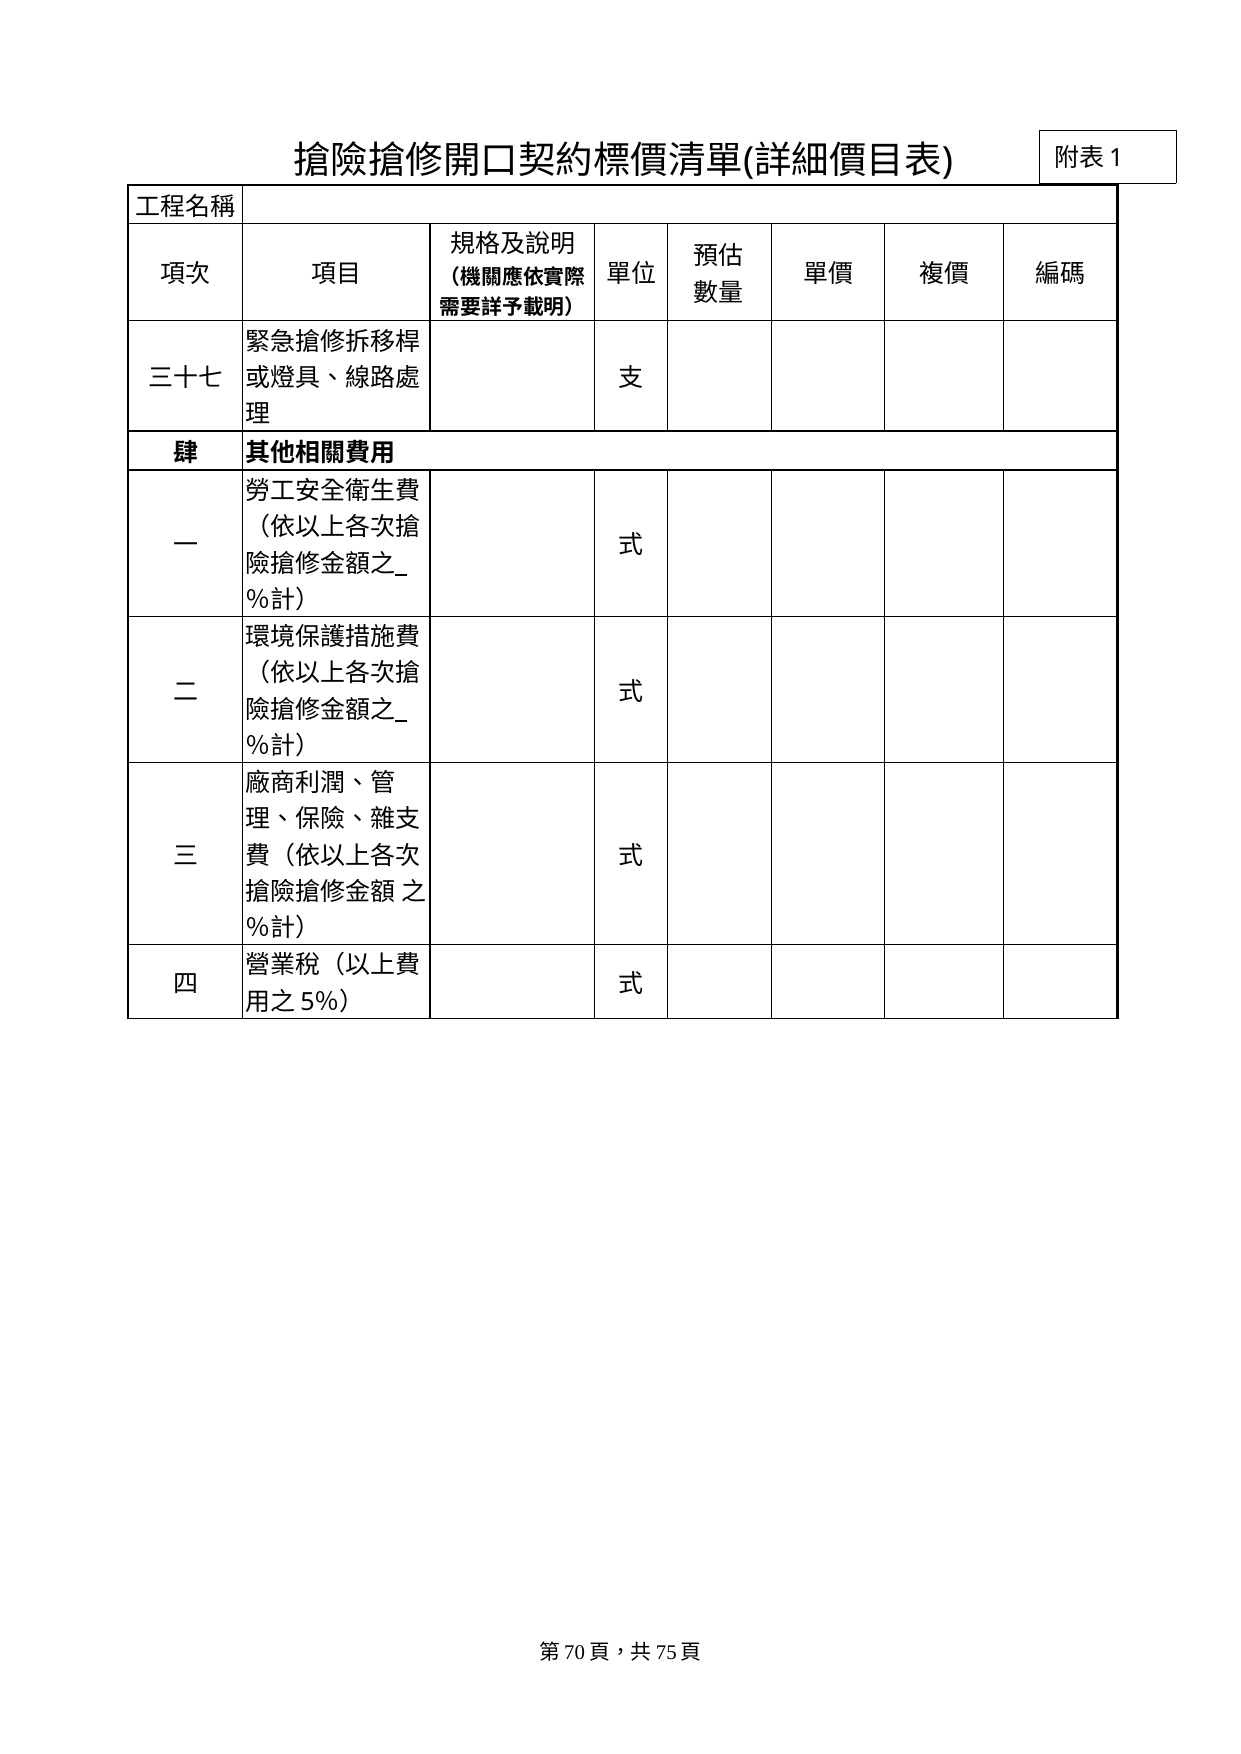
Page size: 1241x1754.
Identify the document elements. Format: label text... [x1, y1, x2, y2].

table_cell [668, 321, 771, 430]
table_cell 編碼 [1004, 224, 1116, 320]
table_cell [772, 945, 884, 1017]
table_cell 四 [129, 945, 242, 1017]
table_cell [243, 186, 1116, 223]
table_cell [668, 945, 771, 1017]
table_cell 預估數量 [668, 224, 771, 320]
table_cell [772, 471, 884, 616]
table_cell [668, 763, 771, 944]
table_cell 營業稅（以上費用之5％） [243, 945, 429, 1017]
table_cell 二 [129, 617, 242, 762]
table_cell 勞工安全衛生費（依以上各次搶險搶修金額之 ％計） [243, 471, 429, 616]
table_cell 單價 [772, 224, 884, 320]
table_cell 複價 [885, 224, 1003, 320]
table_cell 項次 [129, 224, 242, 320]
table_cell 三十七 [129, 321, 242, 430]
table_cell 單位 [595, 224, 667, 320]
table_cell 三 [129, 763, 242, 944]
table_cell [668, 471, 771, 616]
table_cell [885, 945, 1003, 1017]
table_header 搶險搶修開口契約標價清單(詳細價目表) [128, 130, 1039, 184]
table_cell 肆 [129, 432, 242, 468]
table_cell [885, 617, 1003, 762]
table_cell 支 [595, 321, 667, 430]
table_cell [431, 763, 594, 944]
table_cell 式 [595, 945, 667, 1017]
table_cell 工程名稱 [129, 186, 242, 223]
table_cell 其他相關費用 [243, 432, 1116, 468]
table_cell [885, 321, 1003, 430]
table_cell [772, 321, 884, 430]
table_cell [431, 945, 594, 1017]
table_cell 式 [595, 471, 667, 616]
table_cell [885, 471, 1003, 616]
table_cell 式 [595, 617, 667, 762]
table_cell [1004, 321, 1116, 430]
table_cell 環境保護措施費（依以上各次搶險搶修金額之 ％計） [243, 617, 429, 762]
table_cell [1004, 763, 1116, 944]
table_cell 規格及說明 （機關應依實際需要詳予載明） [431, 224, 594, 320]
table_cell [431, 321, 594, 430]
table_cell 緊急搶修拆移桿或燈具、線路處理 [243, 321, 429, 430]
table_cell [431, 471, 594, 616]
table_cell [668, 617, 771, 762]
table_cell [1004, 471, 1116, 616]
table_cell [772, 763, 884, 944]
table_cell 項目 [243, 224, 429, 320]
table_cell [431, 617, 594, 762]
table_cell 式 [595, 763, 667, 944]
table_cell [772, 617, 884, 762]
table_cell [885, 763, 1003, 944]
table_cell [1004, 945, 1116, 1017]
table_cell [1004, 617, 1116, 762]
table_cell 一 [129, 471, 242, 616]
table_cell 廠商利潤、管理、保險、雜支費（依以上各次搶險搶修金額 之 ％計） [243, 763, 429, 944]
